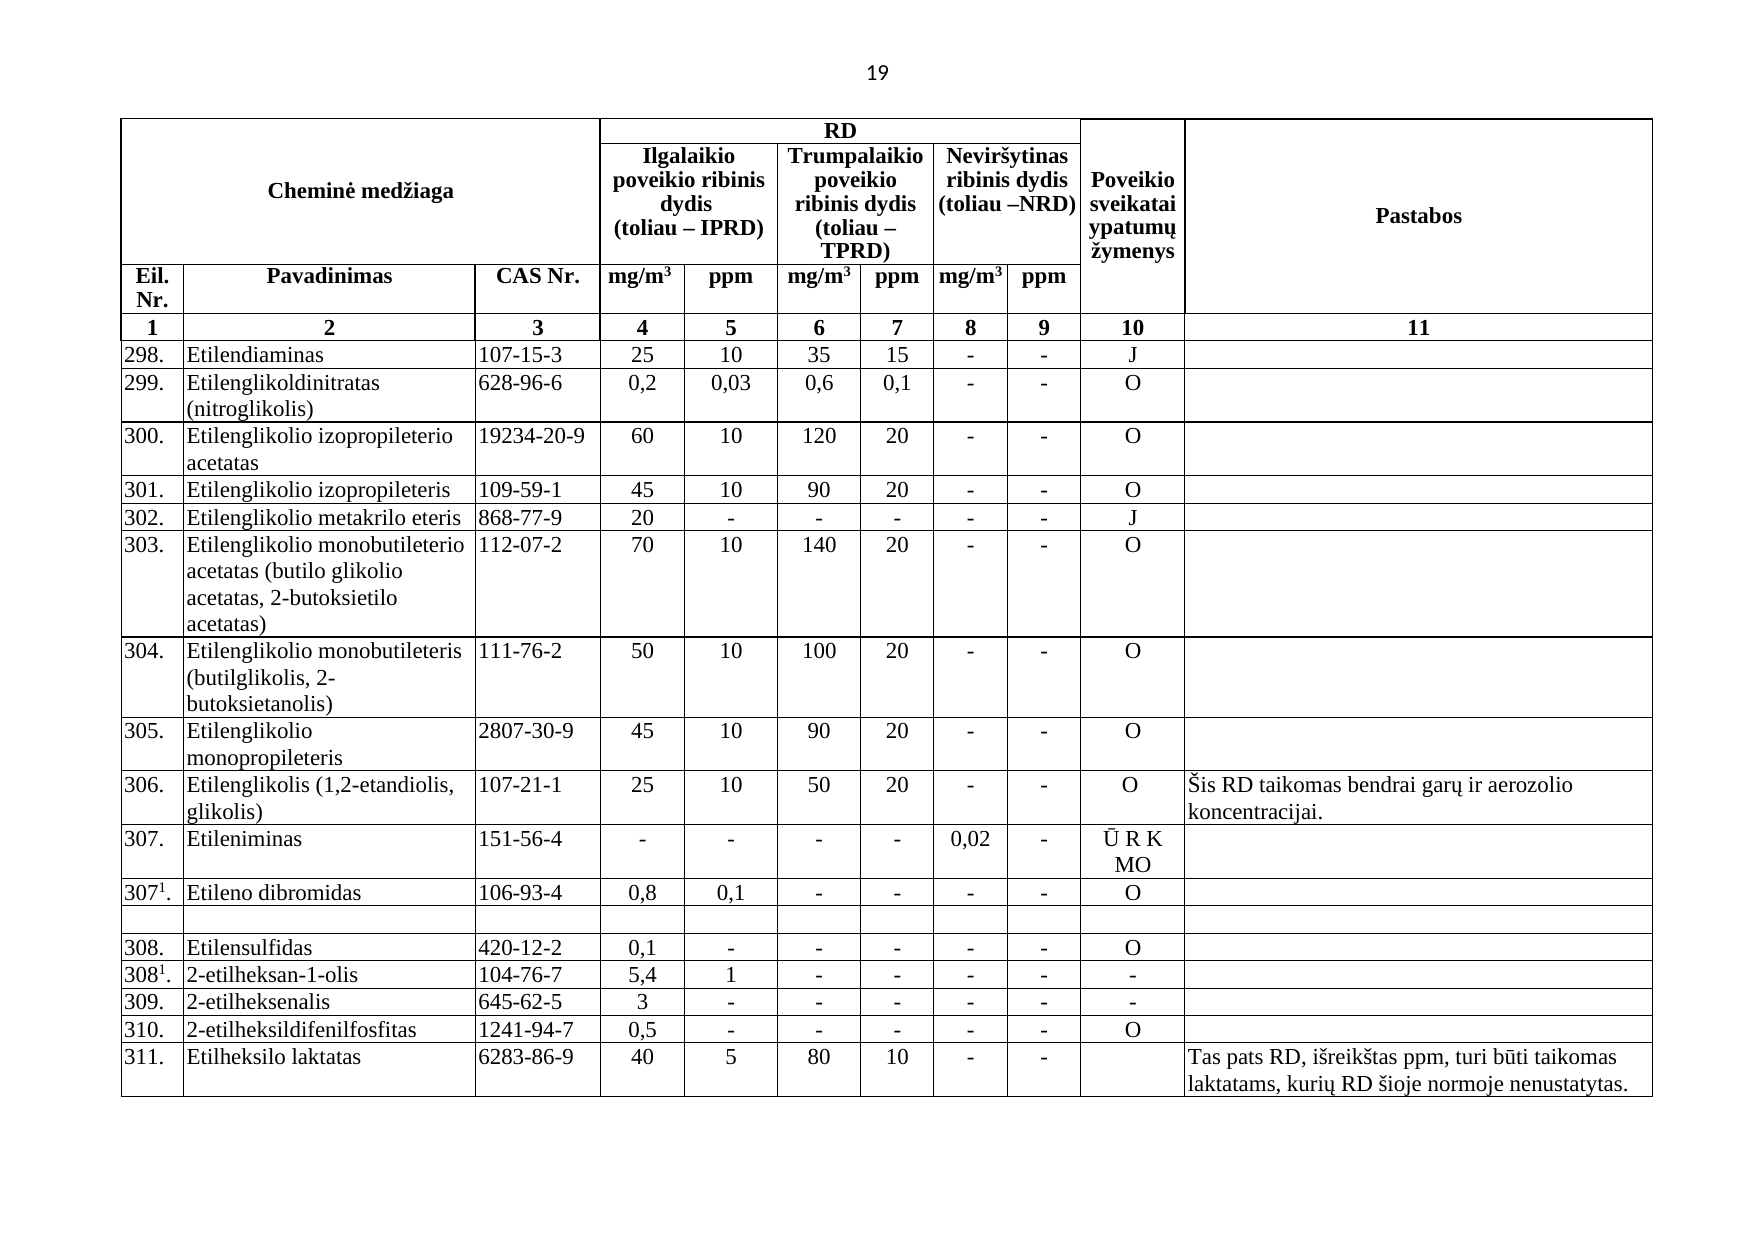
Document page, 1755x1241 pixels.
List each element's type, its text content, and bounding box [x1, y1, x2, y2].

table_cell [1185, 638, 1652, 717]
table_cell 298. [122, 341, 183, 368]
table_cell 100 [778, 638, 860, 717]
table_cell - [1008, 1043, 1080, 1096]
table_cell - [934, 961, 1007, 987]
table_cell 11 [1185, 314, 1652, 340]
table_cell 0,02 [934, 825, 1007, 878]
table_cell - [1008, 476, 1080, 503]
table_cell 420-12-2 [476, 934, 600, 960]
table_cell 302. [122, 504, 183, 530]
table_cell - [934, 934, 1007, 960]
table_cell [685, 906, 777, 933]
table_cell 20 [861, 718, 933, 770]
table_cell [1185, 989, 1652, 1015]
table_cell 645-62-5 [476, 989, 600, 1015]
table_cell 5,4 [601, 961, 684, 987]
table_cell Etilenglikolio izopropileteris [184, 476, 475, 503]
table_cell O [1081, 718, 1184, 770]
table_cell - [934, 638, 1007, 717]
table_cell 1 [122, 314, 183, 340]
table_header RD [601, 119, 1080, 143]
table_cell - [778, 504, 860, 530]
table_cell 305. [122, 718, 183, 770]
table_cell 10 [685, 423, 777, 475]
table_cell 300. [122, 423, 183, 475]
table_cell 20 [861, 476, 933, 503]
table_cell - [861, 504, 933, 530]
table_cell [1185, 1016, 1652, 1042]
table_cell 299. [122, 369, 183, 421]
table_cell Eil. Nr. [122, 265, 183, 312]
table_cell O [1081, 638, 1184, 717]
table_cell 40 [601, 1043, 684, 1096]
table_cell - [861, 825, 933, 878]
table_cell 10 [685, 341, 777, 368]
table_cell ppm [685, 265, 777, 312]
table_cell 6283-86-9 [476, 1043, 600, 1096]
table_cell ppm [1008, 265, 1080, 312]
table_cell - [934, 369, 1007, 421]
table_cell 20 [601, 504, 684, 530]
table_cell 9 [1008, 314, 1080, 340]
table_cell J [1081, 341, 1184, 368]
table_cell 50 [601, 638, 684, 717]
table_cell [1185, 906, 1652, 933]
table_cell - [934, 476, 1007, 503]
table_cell - [934, 879, 1007, 905]
table_cell 0,1 [861, 369, 933, 421]
table_header Cheminė medžiaga [122, 119, 599, 263]
table_cell - [685, 825, 777, 878]
table_cell 0,03 [685, 369, 777, 421]
table_cell 151-56-4 [476, 825, 600, 878]
table_cell 3 [601, 989, 684, 1015]
table_cell [601, 906, 684, 933]
table_cell 20 [861, 771, 933, 824]
table_cell - [1008, 989, 1080, 1015]
table_cell - [934, 989, 1007, 1015]
table_cell 35 [778, 341, 860, 368]
table_cell [1185, 369, 1652, 421]
table_cell 20 [861, 638, 933, 717]
table_cell - [1008, 934, 1080, 960]
table_cell - [861, 934, 933, 960]
table_cell 109-59-1 [476, 476, 600, 503]
table_cell O [1081, 531, 1184, 636]
table_cell - [778, 934, 860, 960]
table_cell [1185, 825, 1652, 878]
table_cell mg/m3 [778, 265, 860, 312]
table_cell 60 [601, 423, 684, 475]
table_cell 111-76-2 [476, 638, 600, 717]
table_cell - [861, 961, 933, 987]
table_cell - [778, 989, 860, 1015]
table_cell 20 [861, 531, 933, 636]
table_cell J [1081, 504, 1184, 530]
table_cell Etilenglikolio monopropileteris [184, 718, 475, 770]
table_cell 0,8 [601, 879, 684, 905]
table_cell - [1008, 825, 1080, 878]
table_cell Trumpalaikio poveikio ribinis dydis (toliau –TPRD) [778, 144, 933, 263]
table_cell Etileniminas [184, 825, 475, 878]
table_cell - [934, 771, 1007, 824]
table_cell 104-76-7 [476, 961, 600, 987]
table_cell 306. [122, 771, 183, 824]
table_cell [1185, 961, 1652, 987]
table_cell 10 [685, 531, 777, 636]
table_cell - [1008, 718, 1080, 770]
table_cell 90 [778, 476, 860, 503]
table_cell 6 [778, 314, 860, 340]
table_cell 3081. [122, 961, 183, 987]
table_header Pastabos [1186, 120, 1652, 312]
table_cell 307. [122, 825, 183, 878]
table_cell O [1081, 423, 1184, 475]
table_cell - [778, 1016, 860, 1042]
table_cell 0,5 [601, 1016, 684, 1042]
table_cell 45 [601, 718, 684, 770]
table_cell [1185, 531, 1652, 636]
table_cell 25 [601, 771, 684, 824]
table_cell [184, 906, 475, 933]
table_cell [1185, 341, 1652, 368]
table_cell 0,1 [601, 934, 684, 960]
table_cell - [934, 1016, 1007, 1042]
table_cell 0,1 [685, 879, 777, 905]
table_cell 311. [122, 1043, 183, 1096]
table_cell 140 [778, 531, 860, 636]
table_cell Etileno dibromidas [184, 879, 475, 905]
table_cell [1081, 906, 1184, 933]
table_cell 80 [778, 1043, 860, 1096]
table_cell 10 [861, 1043, 933, 1096]
table_cell 10 [685, 718, 777, 770]
table_cell [1185, 476, 1652, 503]
table_cell 45 [601, 476, 684, 503]
table_cell O [1081, 476, 1184, 503]
table_cell Etilenglikolio metakrilo eteris [184, 504, 475, 530]
table_cell - [861, 1016, 933, 1042]
table_cell [1185, 718, 1652, 770]
table_cell Etilenglikolio monobutileterio acetatas (butilo glikolio acetatas, 2-butoksietilo acetatas) [184, 531, 475, 636]
table_cell 107-21-1 [476, 771, 600, 824]
table_cell - [601, 825, 684, 878]
table_cell 25 [601, 341, 684, 368]
table_cell 2807-30-9 [476, 718, 600, 770]
table_cell 19234-20-9 [476, 423, 600, 475]
table_cell - [1008, 1016, 1080, 1042]
table_cell - [1081, 989, 1184, 1015]
table_cell 4 [601, 314, 684, 340]
table_cell 309. [122, 989, 183, 1015]
table_cell 2-etilheksenalis [184, 989, 475, 1015]
table_cell - [1008, 638, 1080, 717]
table_cell Etilenglikolio izopropileterio acetatas [184, 423, 475, 475]
table_cell 2-etilheksildifenilfosfitas [184, 1016, 475, 1042]
table_cell - [778, 961, 860, 987]
table_cell - [861, 879, 933, 905]
table_cell Pavadinimas [184, 265, 474, 312]
table_cell 10 [685, 771, 777, 824]
table_cell - [685, 504, 777, 530]
table_cell 303. [122, 531, 183, 636]
table_cell - [1081, 961, 1184, 987]
table_cell 120 [778, 423, 860, 475]
table_cell Tas pats RD, išreikštas ppm, turi būti taikomas laktatams, kurių RD šioje normoje nenustatytas. [1185, 1043, 1652, 1096]
table_cell - [1008, 961, 1080, 987]
table_cell - [1008, 504, 1080, 530]
table_cell 10 [685, 638, 777, 717]
table_cell - [778, 879, 860, 905]
table_cell - [1008, 369, 1080, 421]
table_cell 70 [601, 531, 684, 636]
table_cell Etilendiaminas [184, 341, 475, 368]
table_cell 90 [778, 718, 860, 770]
table_cell 1 [685, 961, 777, 987]
table_cell 8 [934, 314, 1007, 340]
table_cell 1241-94-7 [476, 1016, 600, 1042]
table_cell Etilensulfidas [184, 934, 475, 960]
table_header Poveikio sveikatai ypatumų žymenys [1081, 120, 1184, 312]
table_cell 3 [476, 314, 599, 340]
table_cell ppm [861, 265, 933, 312]
table_cell Etilenglikoldinitratas (nitroglikolis) [184, 369, 475, 421]
table_cell 2-etilheksan-1-olis [184, 961, 475, 987]
table_cell 2 [184, 314, 474, 340]
table_cell O [1081, 1016, 1184, 1042]
table_cell - [778, 825, 860, 878]
table_cell O [1081, 771, 1184, 824]
table_cell 7 [861, 314, 933, 340]
table_cell - [934, 718, 1007, 770]
table_cell - [1008, 423, 1080, 475]
table_cell 868-77-9 [476, 504, 600, 530]
table_cell - [1008, 879, 1080, 905]
table_cell [1008, 906, 1080, 933]
table_cell - [934, 341, 1007, 368]
table_cell 308. [122, 934, 183, 960]
table_cell [934, 906, 1007, 933]
table_cell 310. [122, 1016, 183, 1042]
table_cell 107-15-3 [476, 341, 600, 368]
table_cell - [1008, 771, 1080, 824]
table_cell - [934, 504, 1007, 530]
table_cell - [1008, 341, 1080, 368]
table_cell [1081, 1043, 1184, 1096]
table_cell CAS Nr. [476, 265, 599, 312]
table_cell [778, 906, 860, 933]
table_cell 0,2 [601, 369, 684, 421]
table_cell 5 [685, 1043, 777, 1096]
table_cell [1185, 934, 1652, 960]
table_cell [476, 906, 600, 933]
table_cell 301. [122, 476, 183, 503]
table_cell - [934, 531, 1007, 636]
table_cell Ilgalaikio poveikio ribinis dydis (toliau – IPRD) [601, 144, 777, 263]
table_cell 3071. [122, 879, 183, 905]
table_cell [1185, 504, 1652, 530]
table_cell 106-93-4 [476, 879, 600, 905]
table_cell [1185, 879, 1652, 905]
table_cell [1185, 423, 1652, 475]
table_cell - [1008, 531, 1080, 636]
table_cell 0,6 [778, 369, 860, 421]
table_cell O [1081, 879, 1184, 905]
table_cell Etilenglikolis (1,2-etandiolis, glikolis) [184, 771, 475, 824]
table_cell 628-96-6 [476, 369, 600, 421]
table_cell mg/m3 [601, 265, 684, 312]
table_cell Neviršytinas ribinis dydis (toliau –NRD) [934, 144, 1080, 263]
table_cell 112-07-2 [476, 531, 600, 636]
table_cell - [934, 423, 1007, 475]
table_cell - [934, 1043, 1007, 1096]
table_cell 20 [861, 423, 933, 475]
table_cell 10 [1081, 314, 1184, 340]
table_cell Šis RD taikomas bendrai garų ir aerozolio koncentracijai. [1185, 771, 1652, 824]
table_cell - [685, 934, 777, 960]
table_cell 5 [685, 314, 777, 340]
table_cell mg/m3 [934, 265, 1007, 312]
table_cell Ū R K MO [1081, 825, 1184, 878]
table_cell Etilheksilo laktatas [184, 1043, 475, 1096]
table_cell - [861, 989, 933, 1015]
table_cell O [1081, 369, 1184, 421]
table_cell - [685, 1016, 777, 1042]
table_cell 50 [778, 771, 860, 824]
table_cell 10 [685, 476, 777, 503]
table_cell 15 [861, 341, 933, 368]
table_cell [122, 906, 183, 933]
table_cell [861, 906, 933, 933]
table_cell Etilenglikolio monobutileteris (butilglikolis, 2-butoksietanolis) [184, 638, 475, 717]
table_cell O [1081, 934, 1184, 960]
table_cell - [685, 989, 777, 1015]
table_cell 304. [122, 638, 183, 717]
